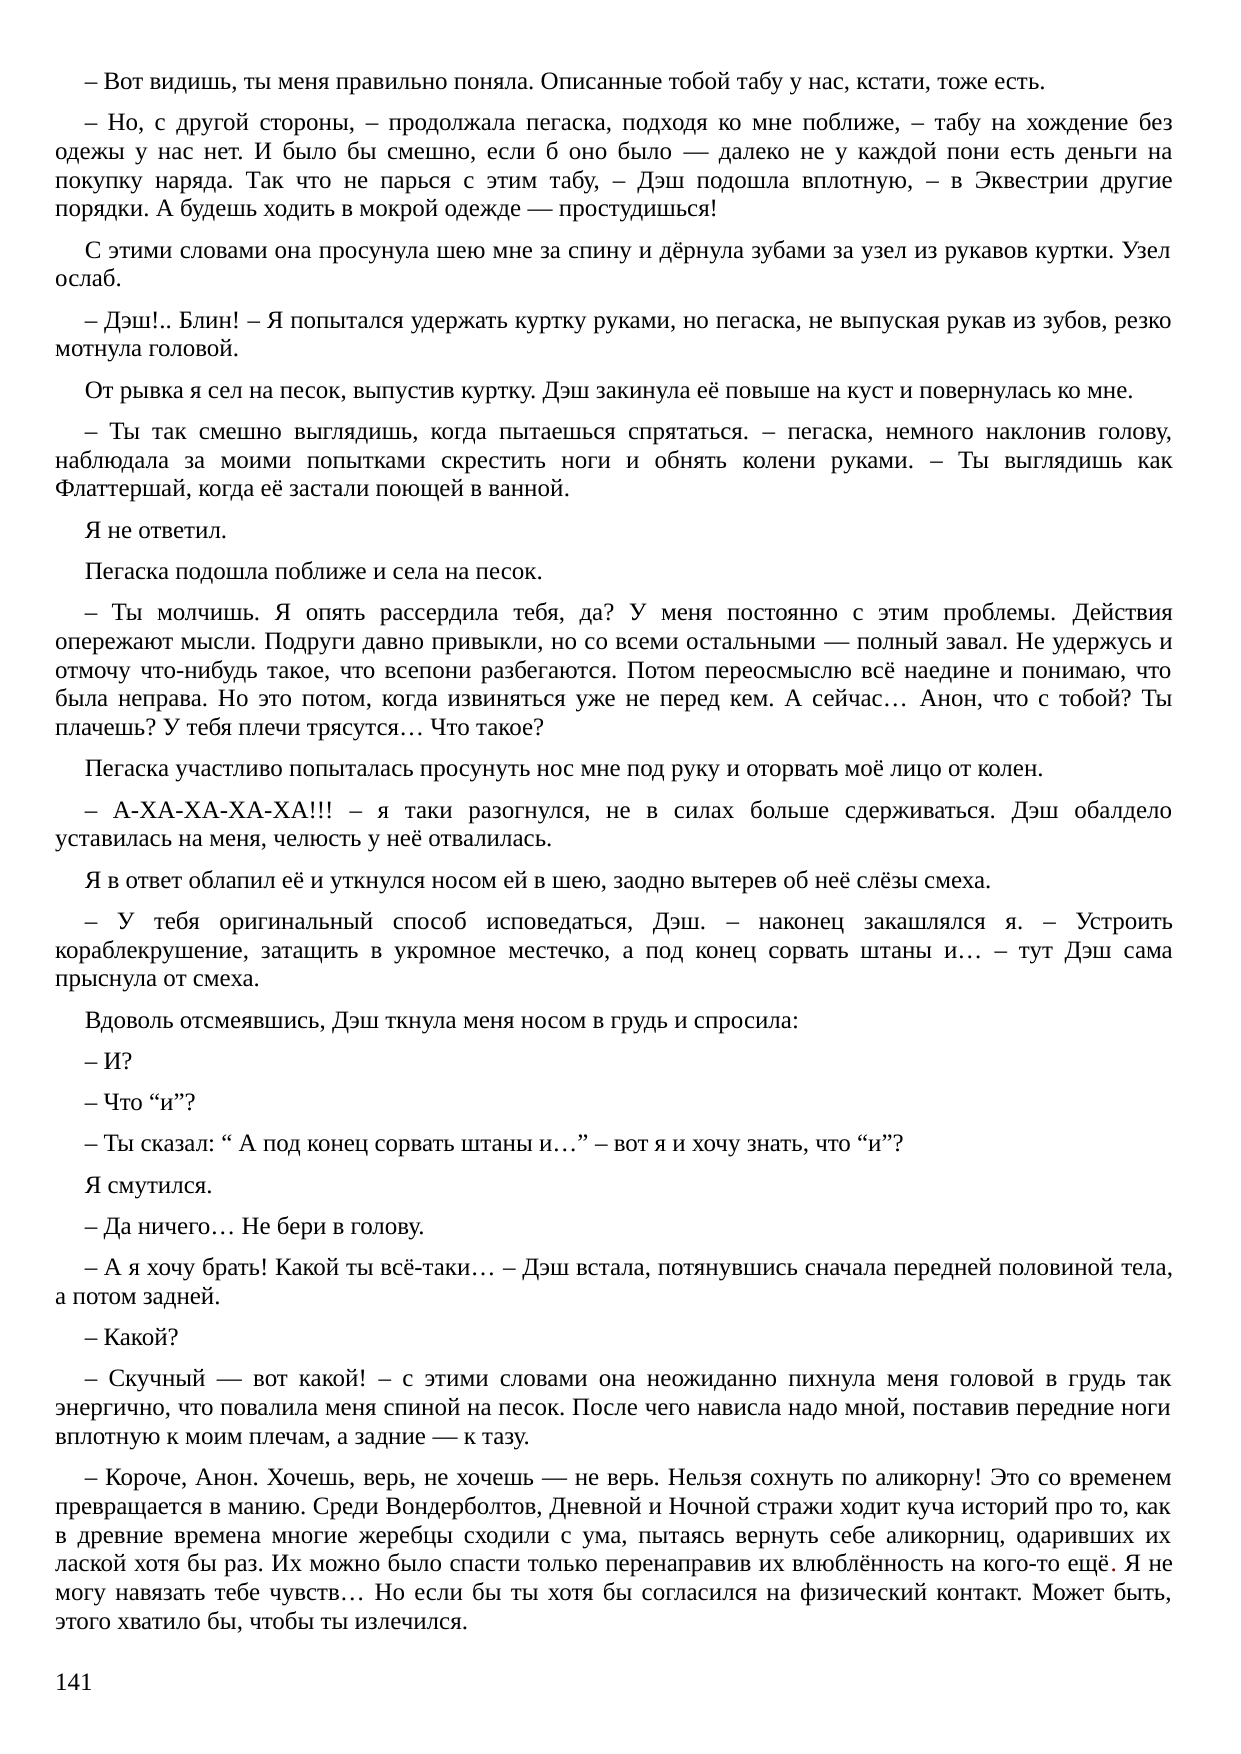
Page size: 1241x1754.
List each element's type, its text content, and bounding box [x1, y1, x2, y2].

text – Да ничего… Не бери в голову. [55, 1211, 1173, 1240]
text – Вот видишь, ты меня правильно поняла. Описанные тобой табу у нас, кстати, тоже есть. [55, 66, 1173, 95]
text – Что “и”? [55, 1087, 1173, 1116]
text – И? [55, 1046, 1173, 1075]
text – Дэш!.. Блин! – Я попытался удержать куртку руками, но пегаска, не выпуская рукав из зубов, резко мотнула головой. [55, 305, 1173, 362]
text – Короче, Анон. Хочешь, верь, не хочешь — не верь. Нельзя сохнуть по аликорну! Это со временем превращается в манию. Среди Вондерболтов, Дневной и Ночной стражи ходит куча историй про то, как в древние времена многие жеребцы сходили с ума, пытаясь вернуть себе аликорниц, одаривших их лаской хотя бы раз. Их можно было спасти только перенаправив их влюблённость на кого-то ещё. Я не могу навязать тебе чувств… Но если бы ты хотя бы согласился на физический контакт. Может быть, этого хватило бы, чтобы ты излечился. [55, 1462, 1173, 1635]
text – Но, с другой стороны, – продолжала пегаска, подходя ко мне поближе, – табу на хождение без одежы у нас нет. И было бы смешно, если б оно было — далеко не у каждой пони есть деньги на покупку наряда. Так что не парься с этим табу, – Дэш подошла вплотную, – в Эквестрии другие порядки. А будешь ходить в мокрой одежде — простудишься! [55, 107, 1173, 222]
text Пегаска подошла поближе и села на песок. [55, 556, 1173, 585]
text Я в ответ облапил её и уткнулся носом ей в шею, заодно вытерев об неё слёзы смеха. [55, 865, 1173, 893]
text Я смутился. [55, 1170, 1173, 1198]
text – А-ХА-ХА-ХА-ХА!!! – я таки разогнулся, не в силах больше сдерживаться. Дэш обалдело уставилась на меня, челюсть у неё отвалилась. [55, 795, 1173, 852]
text – Ты молчишь. Я опять рассердила тебя, да? У меня постоянно с этим проблемы. Действия опережают мысли. Подруги давно привыкли, но со всеми остальными — полный завал. Не удержусь и отмочу что-нибудь такое, что всепони разбегаются. Потом переосмыслю всё наедине и понимаю, что была неправа. Но это потом, когда извиняться уже не перед кем. А сейчас… Анон, что с тобой? Ты плачешь? У тебя плечи трясутся… Что такое? [55, 597, 1173, 741]
text – У тебя оригинальный способ исповедаться, Дэш. – наконец закашлялся я. – Устроить кораблекрушение, затащить в укромное местечко, а под конец сорвать штаны и… – тут Дэш сама прыснула от смеха. [55, 906, 1173, 992]
text Пегаска участливо попыталась просунуть нос мне под руку и оторвать моё лицо от колен. [55, 753, 1173, 782]
text – Скучный — вот какой! – с этими словами она неожиданно пихнула меня головой в грудь так энергично, что повалила меня спиной на песок. После чего нависла надо мной, поставив передние ноги вплотную к моим плечам, а задние — к тазу. [55, 1363, 1173, 1450]
text – А я хочу брать! Какой ты всё-таки… – Дэш встала, потянувшись сначала передней половиной тела, а потом задней. [55, 1252, 1173, 1310]
text От рывка я сел на песок, выпустив куртку. Дэш закинула её повыше на куст и повернулась ко мне. [55, 375, 1173, 403]
text Вдоволь отсмеявшись, Дэш ткнула меня носом в грудь и спросила: [55, 1005, 1173, 1033]
text – Какой? [55, 1322, 1173, 1351]
text – Ты так смешно выглядишь, когда пытаешься спрятаться. – пегаска, немного наклонив голову, наблюдала за моими попытками скрестить ноги и обнять колени руками. – Ты выглядишь как Флаттершай, когда её застали поющей в ванной. [55, 416, 1173, 502]
text Я не ответил. [55, 515, 1173, 543]
text С этими словами она просунула шею мне за спину и дёрнула зубами за узел из рукавов куртки. Узел ослаб. [55, 235, 1173, 292]
text – Ты сказал: “ А под конец сорвать штаны и…” – вот я и хочу знать, что “и”? [55, 1128, 1173, 1157]
